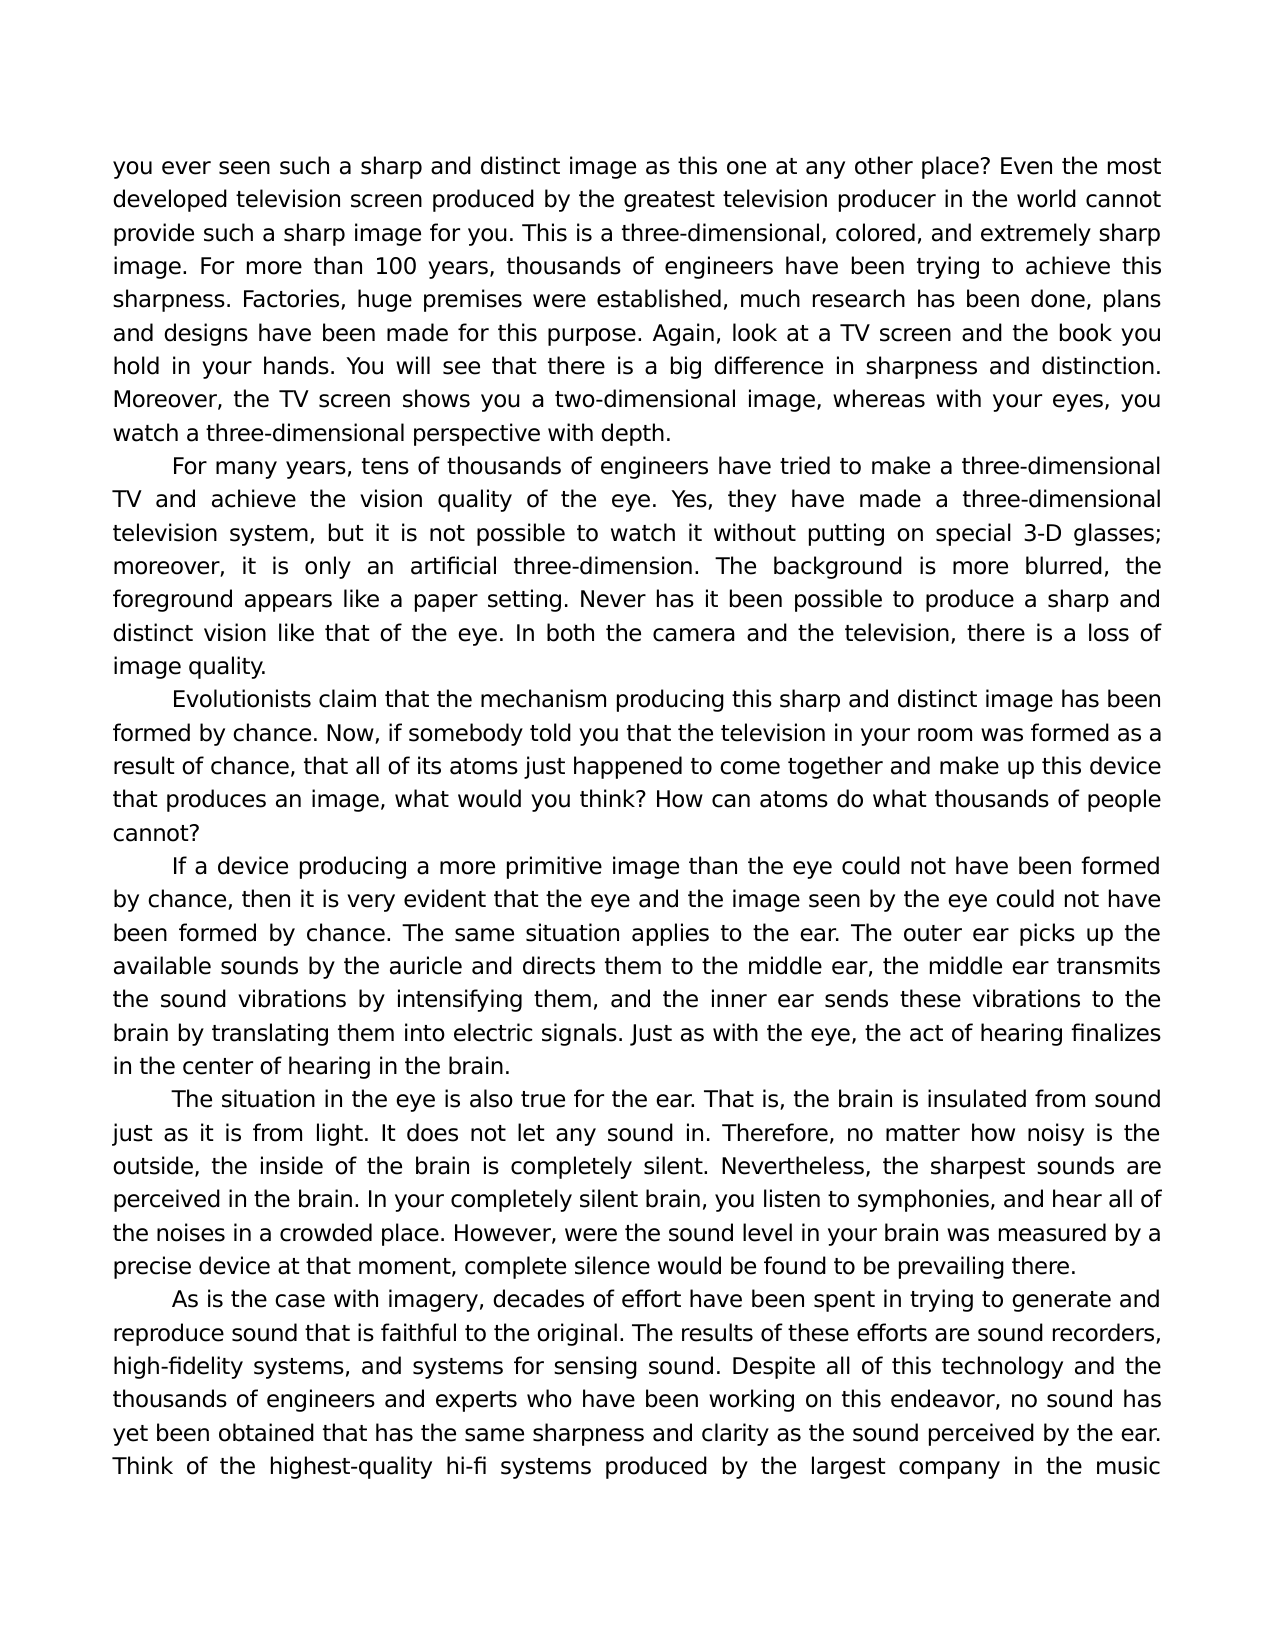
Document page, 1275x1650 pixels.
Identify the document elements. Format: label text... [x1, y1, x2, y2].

text Evolutionists claim that the mechanism producing this sharp and distinct image has been formed by chance. Now, if somebody told you that the television in your room was formed as a result of chance, that all of its atoms just happened to come together and make up this device that produces an image, what would you think? How can atoms do what thousands of people cannot? [112, 681, 1162, 848]
text For many years, tens of thousands of engineers have tried to make a three-dimensional TV and achieve the vision quality of the eye. Yes, they have made a three-dimensional television system, but it is not possible to watch it without putting on special 3-D glasses; moreover, it is only an artificial three-dimension. The background is more blurred, the foreground appears like a paper setting. Never has it been possible to produce a sharp and distinct vision like that of the eye. In both the camera and the television, there is a loss of image quality. [112, 448, 1162, 681]
text you ever seen such a sharp and distinct image as this one at any other place? Even the most developed television screen produced by the greatest television producer in the world cannot provide such a sharp image for you. This is a three-dimensional, colored, and extremely sharp image. For more than 100 years, thousands of engineers have been trying to achieve this sharpness. Factories, huge premises were established, much research has been done, plans and designs have been made for this purpose. Again, look at a TV screen and the book you hold in your hands. You will see that there is a big difference in sharpness and distinction. Moreover, the TV screen shows you a two-dimensional image, whereas with your eyes, you watch a three-dimensional perspective with depth. [112, 148, 1162, 448]
text If a device producing a more primitive image than the eye could not have been formed by chance, then it is very evident that the eye and the image seen by the eye could not have been formed by chance. The same situation applies to the ear. The outer ear picks up the available sounds by the auricle and directs them to the middle ear, the middle ear transmits the sound vibrations by intensifying them, and the inner ear sends these vibrations to the brain by translating them into electric signals. Just as with the eye, the act of hearing finalizes in the center of hearing in the brain. [112, 848, 1162, 1081]
text The situation in the eye is also true for the ear. That is, the brain is insulated from sound just as it is from light. It does not let any sound in. Therefore, no matter how noisy is the outside, the inside of the brain is completely silent. Nevertheless, the sharpest sounds are perceived in the brain. In your completely silent brain, you listen to symphonies, and hear all of the noises in a crowded place. However, were the sound level in your brain was measured by a precise device at that moment, complete silence would be found to be prevailing there. [112, 1081, 1162, 1281]
text As is the case with imagery, decades of effort have been spent in trying to generate and reproduce sound that is faithful to the original. The results of these efforts are sound recorders, high-fidelity systems, and systems for sensing sound. Despite all of this technology and the thousands of engineers and experts who have been working on this endeavor, no sound has yet been obtained that has the same sharpness and clarity as the sound perceived by the ear. Think of the highest-quality hi-fi systems produced by the largest company in the music [112, 1281, 1162, 1481]
